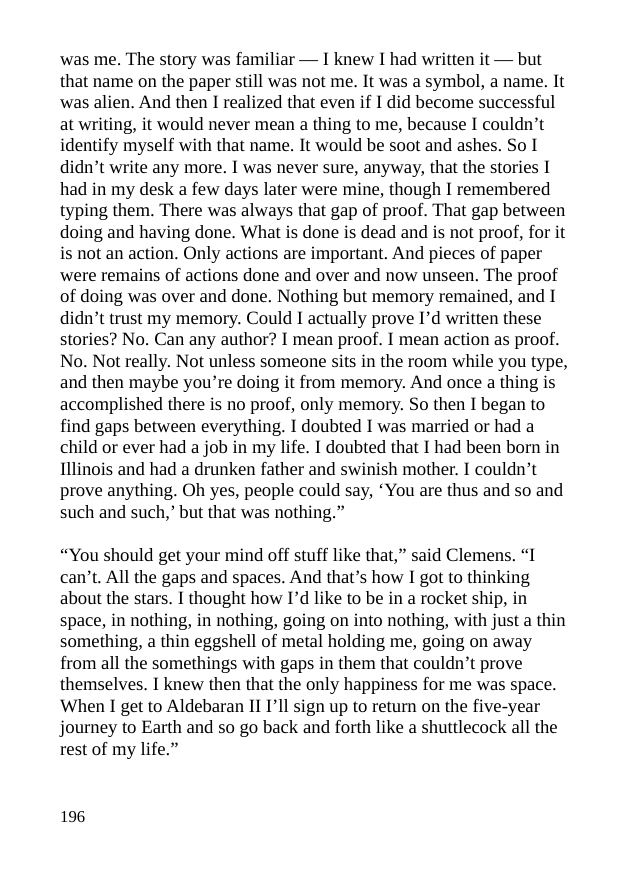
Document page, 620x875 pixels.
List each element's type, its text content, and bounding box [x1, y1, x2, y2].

text was me. The story was familiar — I knew I had written it — but that name on the paper still was not me. It was a symbol, a name. It was alien. And then I realized that even if I did become successful at writing, it would never mean a thing to me, because I couldn’t identify myself with that name. It would be soot and ashes. So I didn’t write any more. I was never sure, anyway, that the stories I had in my desk a few days later were mine, though I remembered typing them. There was always that gap of proof. That gap between doing and having done. What is done is dead and is not proof, for it is not an action. Only actions are important. And pieces of paper were remains of actions done and over and now unseen. The proof of doing was over and done. Nothing but memory remained, and I didn’t trust my memory. Could I actually prove I’d written these stories? No. Can any author? I mean proof. I mean action as proof. No. Not really. Not unless someone sits in the room while you type, and then maybe you’re doing it from memory. And once a thing is accomplished there is no proof, only memory. So then I began to find gaps between everything. I doubted I was married or had a child or ever had a job in my life. I doubted that I had been born in Illinois and had a drunken father and swinish mother. I couldn’t prove anything. Oh yes, people could say, ‘You are thus and so and such and such,’ but that was nothing.” “You should get your mind off stuff like that,” said Clemens. “I can’t. All the gaps and spaces. And that’s how I got to thinking about the stars. I thought how I’d like to be in a rocket ship, in space, in nothing, in nothing, going on into nothing, with just a thin something, a thin eggshell of metal holding me, going on away from all the somethings with gaps in them that couldn’t prove themselves. I knew then that the only happiness for me was space. When I get to Aldebaran II I’ll sign up to return on the five-year journey to Earth and so go back and forth like a shuttlecock all the rest of my life.” [60, 48, 571, 781]
